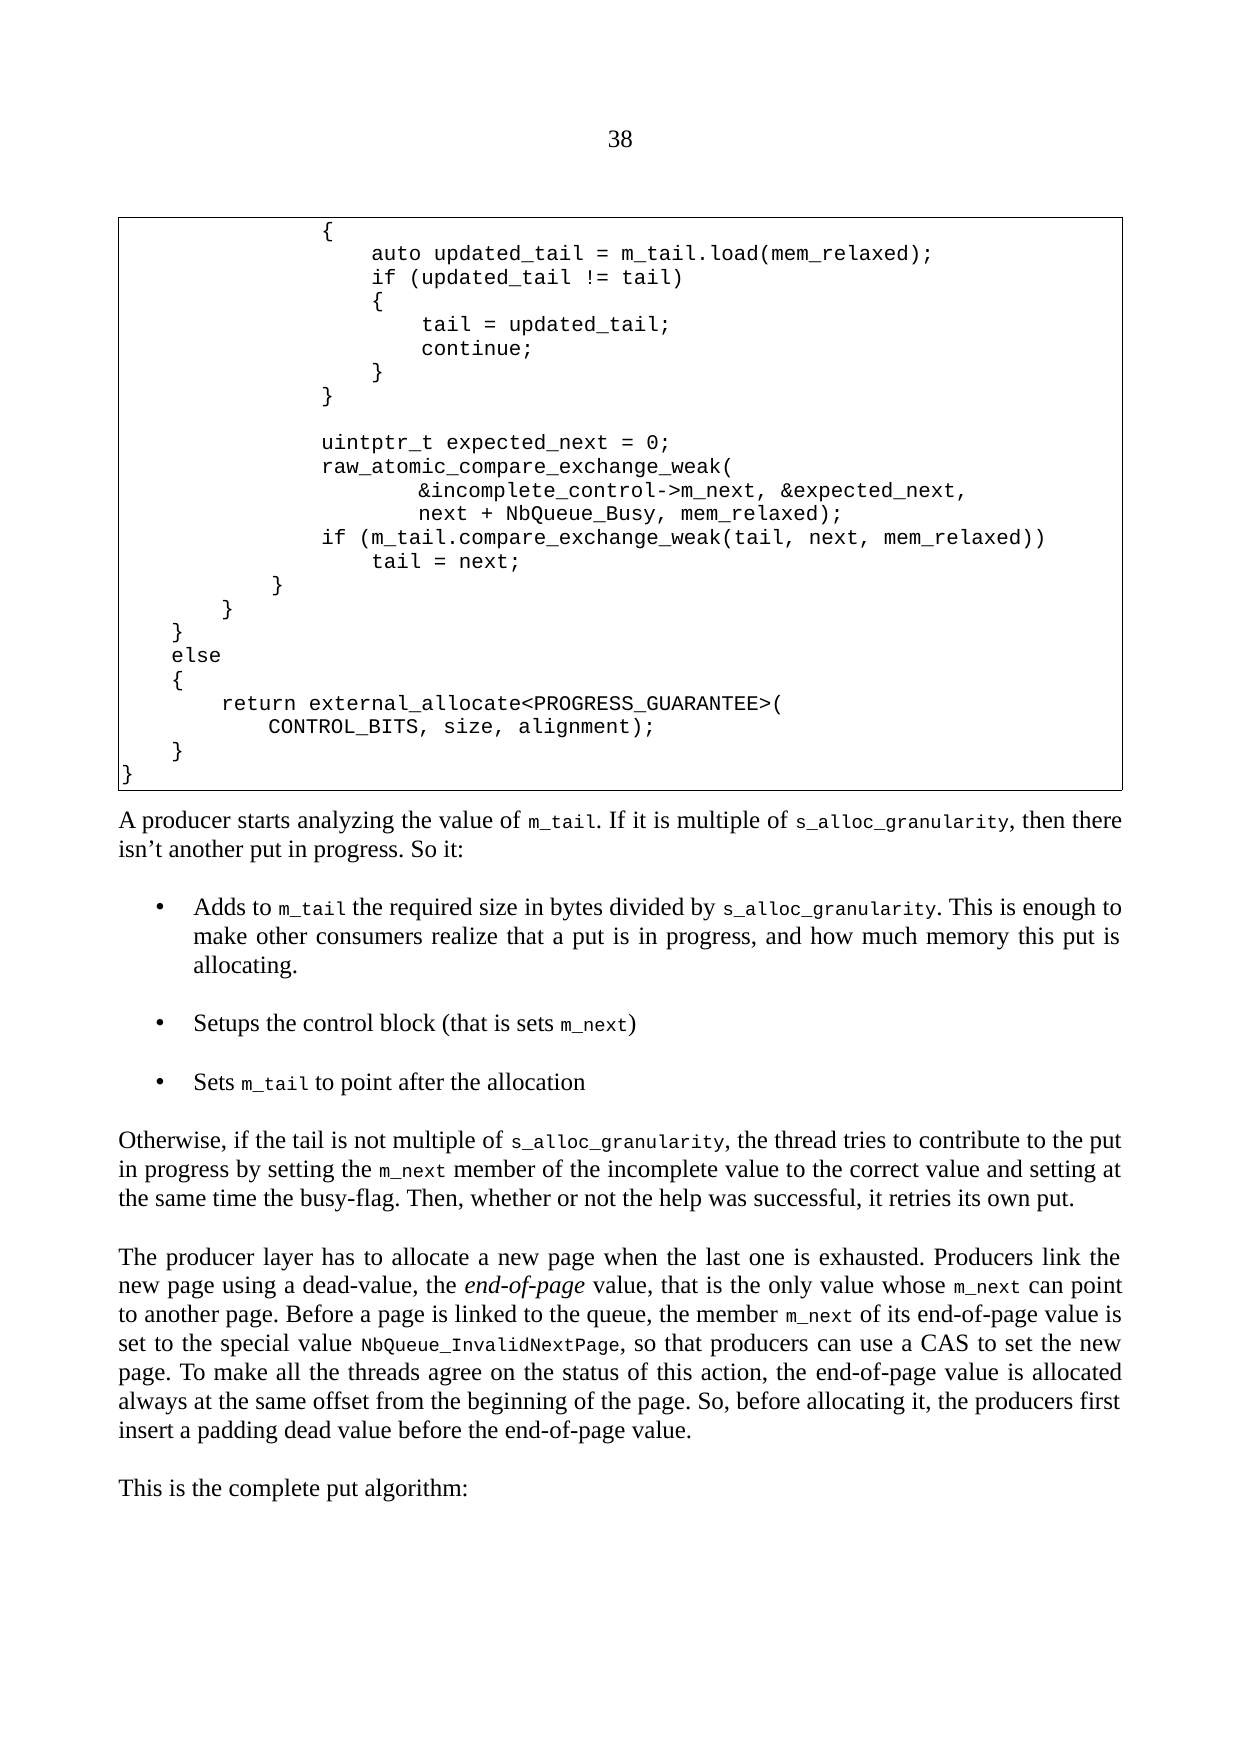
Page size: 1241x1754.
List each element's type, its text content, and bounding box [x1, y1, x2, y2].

text auto updated_tail = m_tail.load(mem_relaxed); [119, 240, 1122, 264]
text if (updated_tail != tail) [119, 264, 1122, 287]
text { [119, 666, 1122, 689]
text tail = next; [119, 548, 1122, 571]
text next + NbQueue_Busy, mem_relaxed); [119, 500, 1122, 524]
text } [119, 571, 1122, 595]
text if (m_tail.compare_exchange_weak(tail, next, mem_relaxed)) [119, 524, 1122, 548]
text return external_allocate<PROGRESS_GUARANTEE>( [119, 689, 1122, 713]
text Otherwise, if the tail is not multiple of s_alloc_granularity, the thread tries to contribute to the put in progress by setting the m_next member of the incomplete value to the correct value and setting at the same time the busy-flag. Then, whether or not the help was successful, it retries its own put. [118, 1125, 1122, 1212]
text The producer layer has to allocate a new page when the last one is exhausted. Producers link the new page using a dead-value, the end-of-page value, that is the only value whose m_next can point to another page. Before a page is linked to the queue, the member m_next of its end-of-page value is set to the special value NbQueue_InvalidNextPage, so that producers can use a CAS to set the new page. To make all the threads agree on the status of this action, the end-of-page value is allocated always at the same offset from the beginning of the page. So, before allocating it, the producers first insert a padding dead value before the end-of-page value. [118, 1242, 1122, 1443]
text } [119, 358, 1122, 382]
text continue; [119, 335, 1122, 358]
text raw_atomic_compare_exchange_weak( [119, 453, 1122, 477]
text CONTROL_BITS, size, alignment); [119, 713, 1122, 737]
text else [119, 642, 1122, 666]
list Sets m_tail to point after the allocation [156, 1067, 1122, 1096]
text A producer starts analyzing the value of m_tail. If it is multiple of s_alloc_granularity, then there isn’t another put in progress. So it: [118, 805, 1122, 863]
text } [119, 382, 1122, 409]
text uintptr_t expected_next = 0; [119, 429, 1122, 453]
text { [119, 287, 1122, 311]
text This is the complete put algorithm: [118, 1473, 1122, 1502]
text } [119, 618, 1122, 642]
list Adds to m_tail the required size in bytes divided by s_alloc_granularity. This is enough to make other consumers realize that a put is in progress, and how much memory this put is allocating. [156, 892, 1122, 979]
text } [119, 760, 1122, 790]
text tail = updated_tail; [119, 311, 1122, 335]
list Setups the control block (that is sets m_next) [156, 1008, 1122, 1037]
text &incomplete_control->m_next, &expected_next, [119, 477, 1122, 500]
text { [119, 218, 1122, 240]
text } [119, 595, 1122, 618]
text } [119, 737, 1122, 760]
